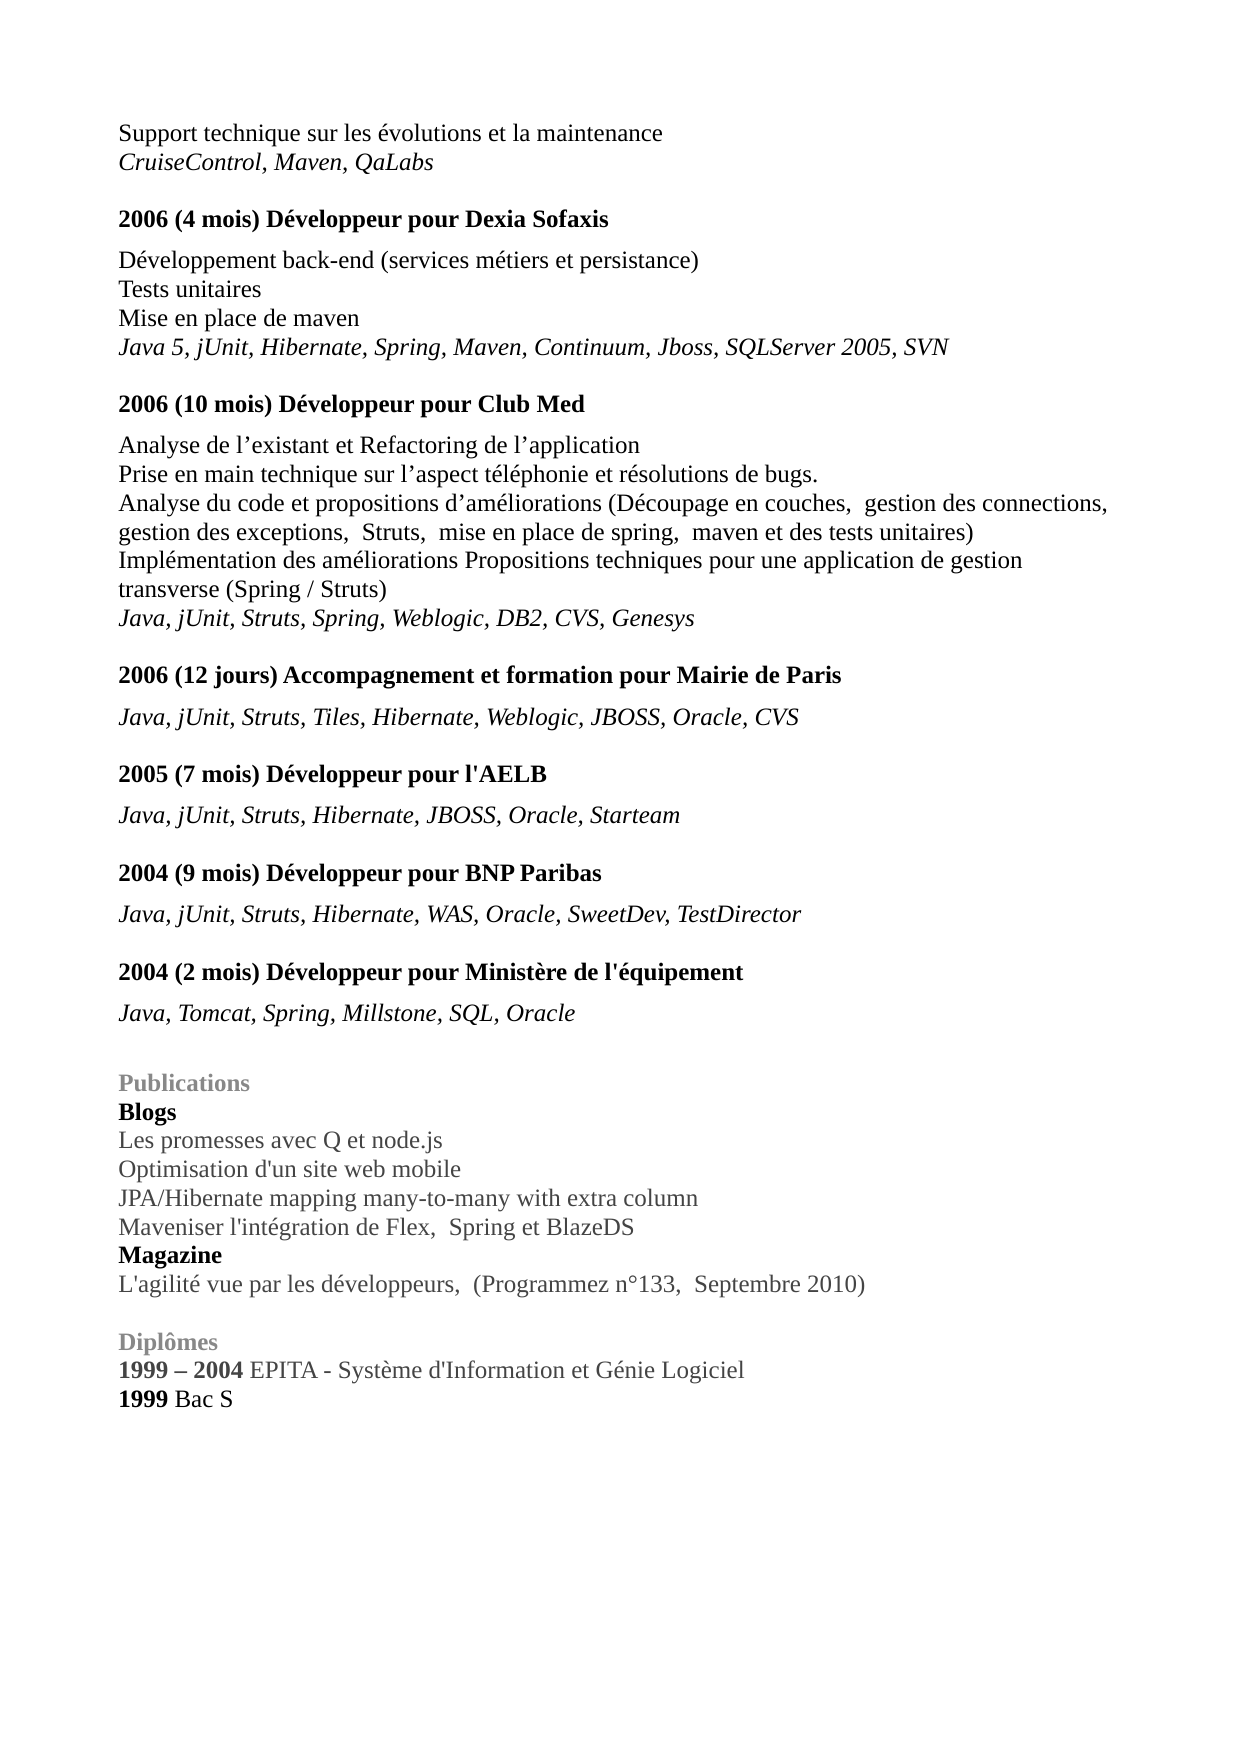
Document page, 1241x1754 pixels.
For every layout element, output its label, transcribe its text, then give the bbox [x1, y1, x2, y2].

text Prise en main technique sur l’aspect téléphonie et résolutions de bugs. [118, 459, 1122, 488]
text Java 5, jUnit, Hibernate, Spring, Maven, Continuum, Jboss, SQLServer 2005, SVN [118, 332, 1122, 361]
text Support technique sur les évolutions et la maintenance [118, 118, 1122, 147]
text Les promesses avec Q et node.js [118, 1126, 1122, 1154]
text 2004 (2 mois) Développeur pour Ministère de l'équipement [118, 957, 1122, 986]
text Java, jUnit, Struts, Spring, Weblogic, DB2, CVS, Genesys [118, 603, 1122, 632]
text Mise en place de maven [118, 303, 1122, 332]
text Blogs [118, 1097, 1122, 1126]
text 2004 (9 mois) Développeur pour BNP Paribas [118, 858, 1122, 887]
text 1999 Bac S [118, 1384, 1122, 1413]
text Java, jUnit, Struts, Hibernate, JBOSS, Oracle, Starteam [118, 801, 1122, 829]
text JPA/Hibernate mapping many-to-many with extra column [118, 1183, 1122, 1212]
text 2005 (7 mois) Développeur pour l'AELB [118, 759, 1122, 788]
text Diplômes [118, 1327, 1122, 1356]
text Tests unitaires [118, 274, 1122, 303]
text Java, Tomcat, Spring, Millstone, SQL, Oracle [118, 998, 1122, 1027]
text 1999 – 2004 EPITA - Système d'Information et Génie Logiciel [118, 1356, 1122, 1384]
text Analyse du code et propositions d’améliorations (Découpage en couches, gestion des connections, gestion des exceptions, Struts, mise en place de spring, maven et des tests unitaires) [118, 488, 1122, 546]
text 2006 (12 jours) Accompagnement et formation pour Mairie de Paris [118, 661, 1122, 689]
text Java, jUnit, Struts, Hibernate, WAS, Oracle, SweetDev, TestDirector [118, 899, 1122, 928]
text L'agilité vue par les développeurs, (Programmez n°133, Septembre 2010) [118, 1269, 1122, 1298]
text Magazine [118, 1241, 1122, 1269]
text Optimisation d'un site web mobile [118, 1154, 1122, 1183]
text Java, jUnit, Struts, Tiles, Hibernate, Weblogic, JBOSS, Oracle, CVS [118, 702, 1122, 731]
text 2006 (4 mois) Développeur pour Dexia Sofaxis [118, 204, 1122, 233]
text Maveniser l'intégration de Flex, Spring et BlazeDS [118, 1212, 1122, 1241]
text CruiseControl, Maven, QaLabs [118, 147, 1122, 176]
text Analyse de l’existant et Refactoring de l’application [118, 431, 1122, 459]
text Publications [118, 1068, 1122, 1097]
text 2006 (10 mois) Développeur pour Club Med [118, 389, 1122, 418]
text Développement back-end (services métiers et persistance) [118, 246, 1122, 274]
text Implémentation des améliorations Propositions techniques pour une application de gestion transverse (Spring / Struts) [118, 546, 1122, 603]
